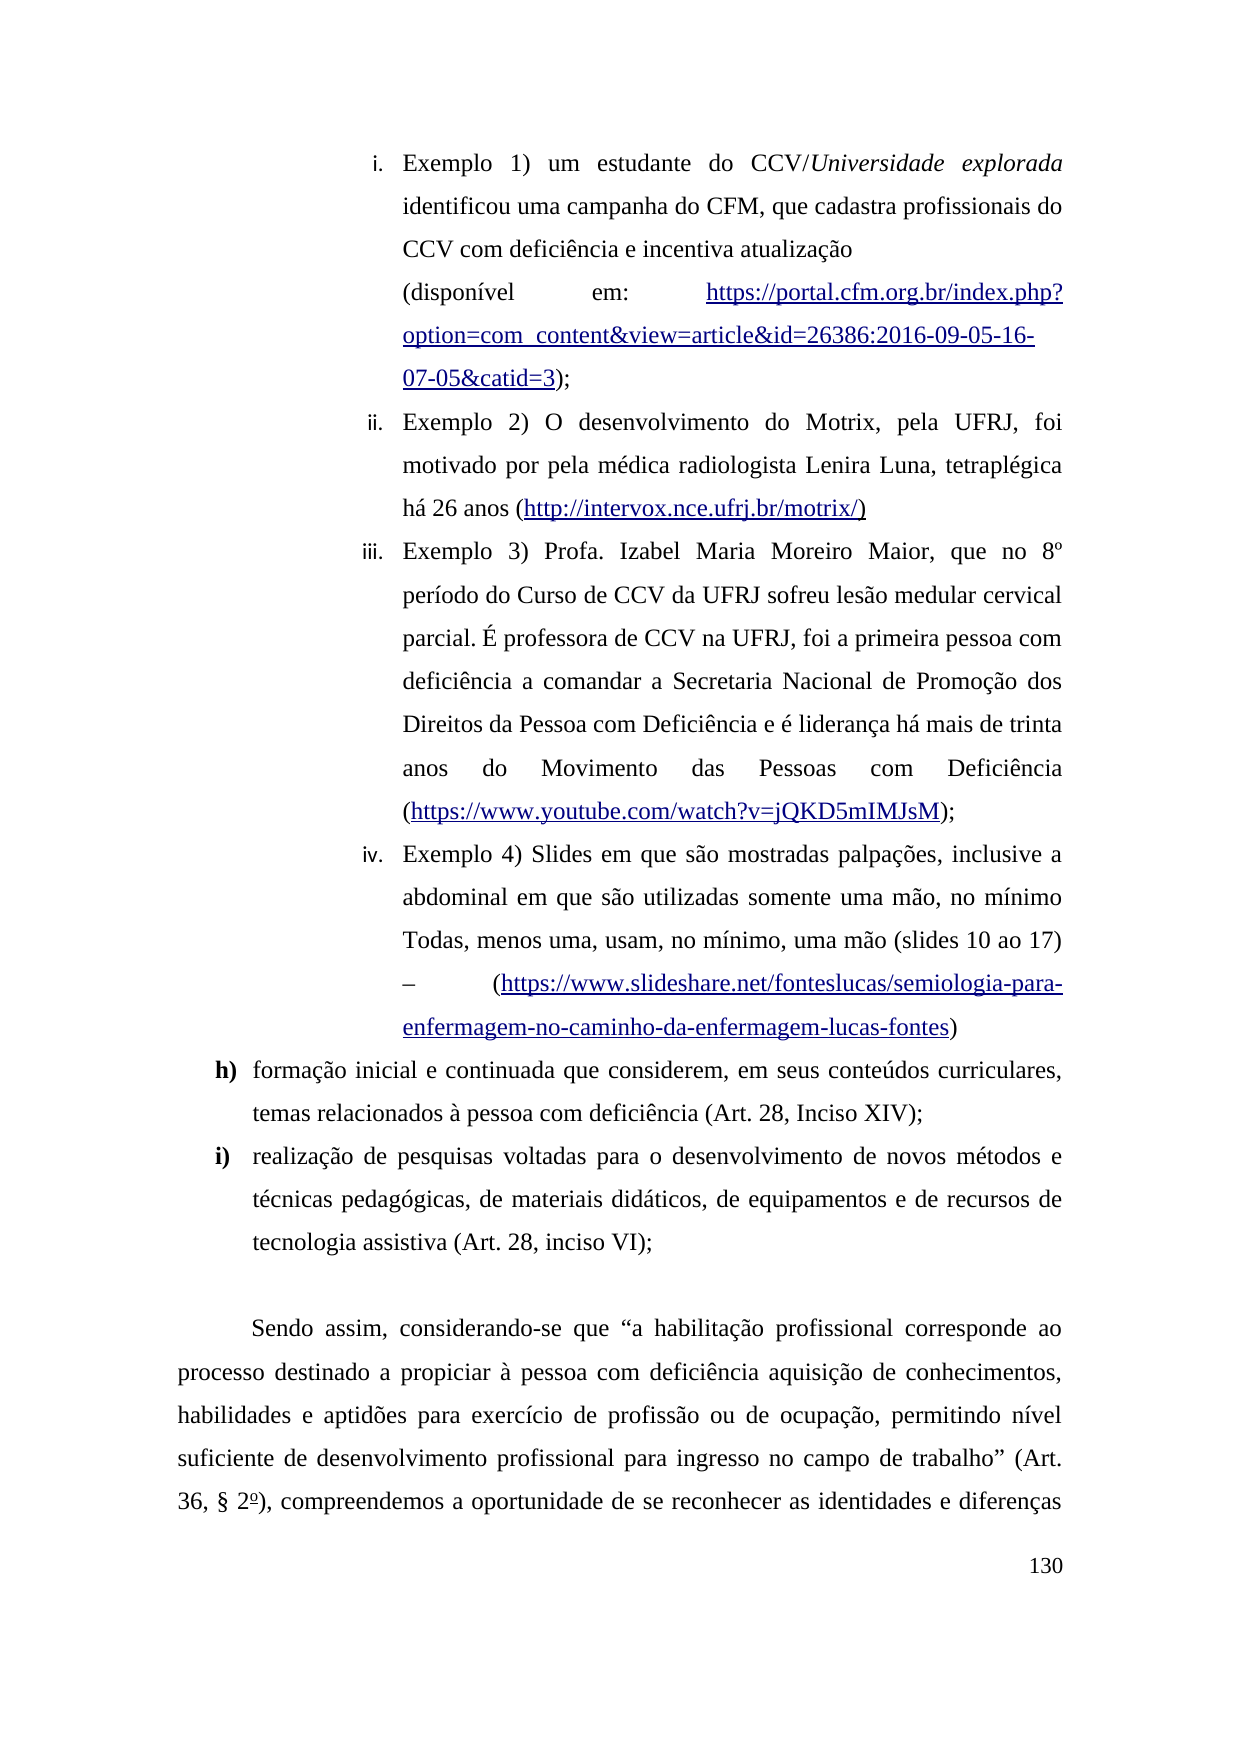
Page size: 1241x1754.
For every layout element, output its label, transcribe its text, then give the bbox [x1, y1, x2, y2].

list realização de pesquisas voltadas para o desenvolvimento de novos métodos e técnicas pedagógicas, de materiais didáticos, de equipamentos e de recursos de tecnologia assistiva (Art. 28, inciso VI); [215, 1141, 1063, 1256]
list Exemplo 4) Slides em que são mostradas palpações, inclusive a abdominal em que são utilizadas somente uma mão, no mínimo Todas, menos uma, usam, no mínimo, uma mão (slides 10 ao 17) – (https://www.slideshare.net/fonteslucas/semiologia-para-enfermagem-no-caminho-da-enfermagem-lucas-fontes) [383, 839, 1063, 1040]
text Sendo assim, considerando-se que “a habilitação profissional corresponde ao processo destinado a propiciar à pessoa com deficiência aquisição de conhecimentos, habilidades e aptidões para exercício de profissão ou de ocupação, permitindo nível suficiente de desenvolvimento profissional para ingresso no campo de trabalho” (Art. 36, § 2o), compreendemos a oportunidade de se reconhecer as identidades e diferenças [177, 1313, 1063, 1515]
list Exemplo 3) Profa. Izabel Maria Moreiro Maior, que no 8º período do Curso de CCV da UFRJ sofreu lesão medular cervical parcial. É professora de CCV na UFRJ, foi a primeira pessoa com deficiência a comandar a Secretaria Nacional de Promoção dos Direitos da Pessoa com Deficiência e é liderança há mais de trinta anos do Movimento das Pessoas com Deficiência (https://www.youtube.com/watch?v=jQKD5mIMJsM); [383, 536, 1063, 824]
list Exemplo 2) O desenvolvimento do Motrix, pela UFRJ, foi motivado por pela médica radiologista Lenira Luna, tetraplégica há 26 anos (http://intervox.nce.ufrj.br/motrix/) [383, 407, 1063, 522]
list Exemplo 1) um estudante do CCV/Universidade explorada identificou uma campanha do CFM, que cadastra profissionais do CCV com deficiência e incentiva atualização [383, 148, 1063, 263]
text (disponível em: https://portal.cfm.org.br/index.php?option=com_content&view=article&id=26386:2016-09-05-16-07-05&catid=3); [402, 277, 1063, 392]
list formação inicial e continuada que considerem, em seus conteúdos curriculares, temas relacionados à pessoa com deficiência (Art. 28, Inciso XIV); [215, 1055, 1063, 1127]
